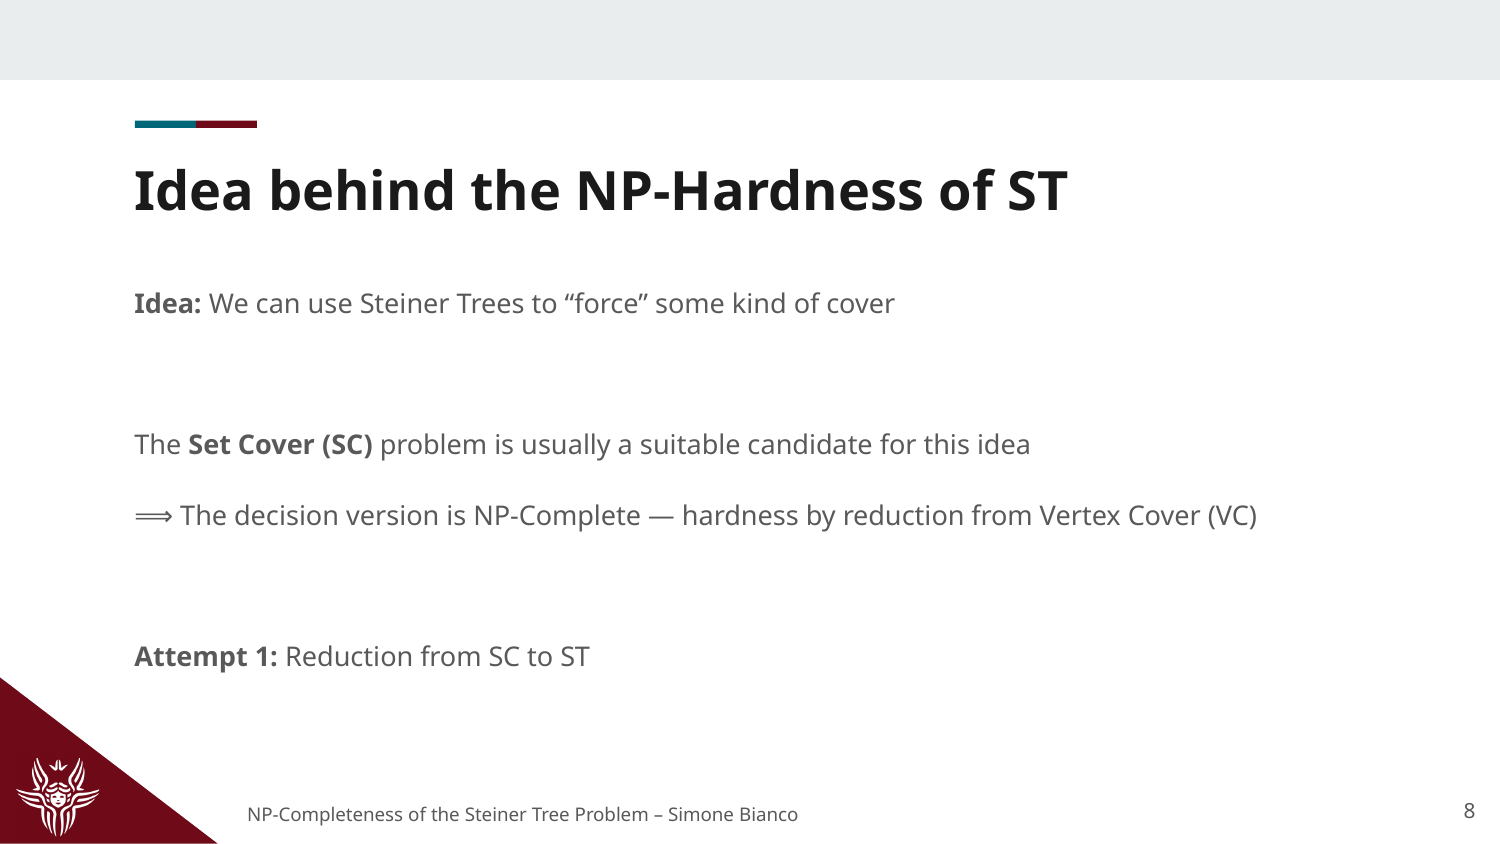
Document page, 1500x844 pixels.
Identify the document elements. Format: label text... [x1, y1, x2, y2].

picture [16, 758, 100, 839]
subtitle NP-Completeness of the Steiner Tree Problem – Simone Bianco [232, 783, 1193, 839]
title Idea behind the NP-Hardness of ST [119, 141, 1381, 230]
list Idea: We can use Steiner Trees to “force” some kind of cover The Set Cover (SC) problem is usually a suitable candidate for this idea ⟹ The decision version is NP-Complete — hardness by reduction from Vertex Cover (VC) Attempt 1: Reduction from SC to ST [119, 266, 1430, 637]
slide_number [1400, 779, 1491, 844]
